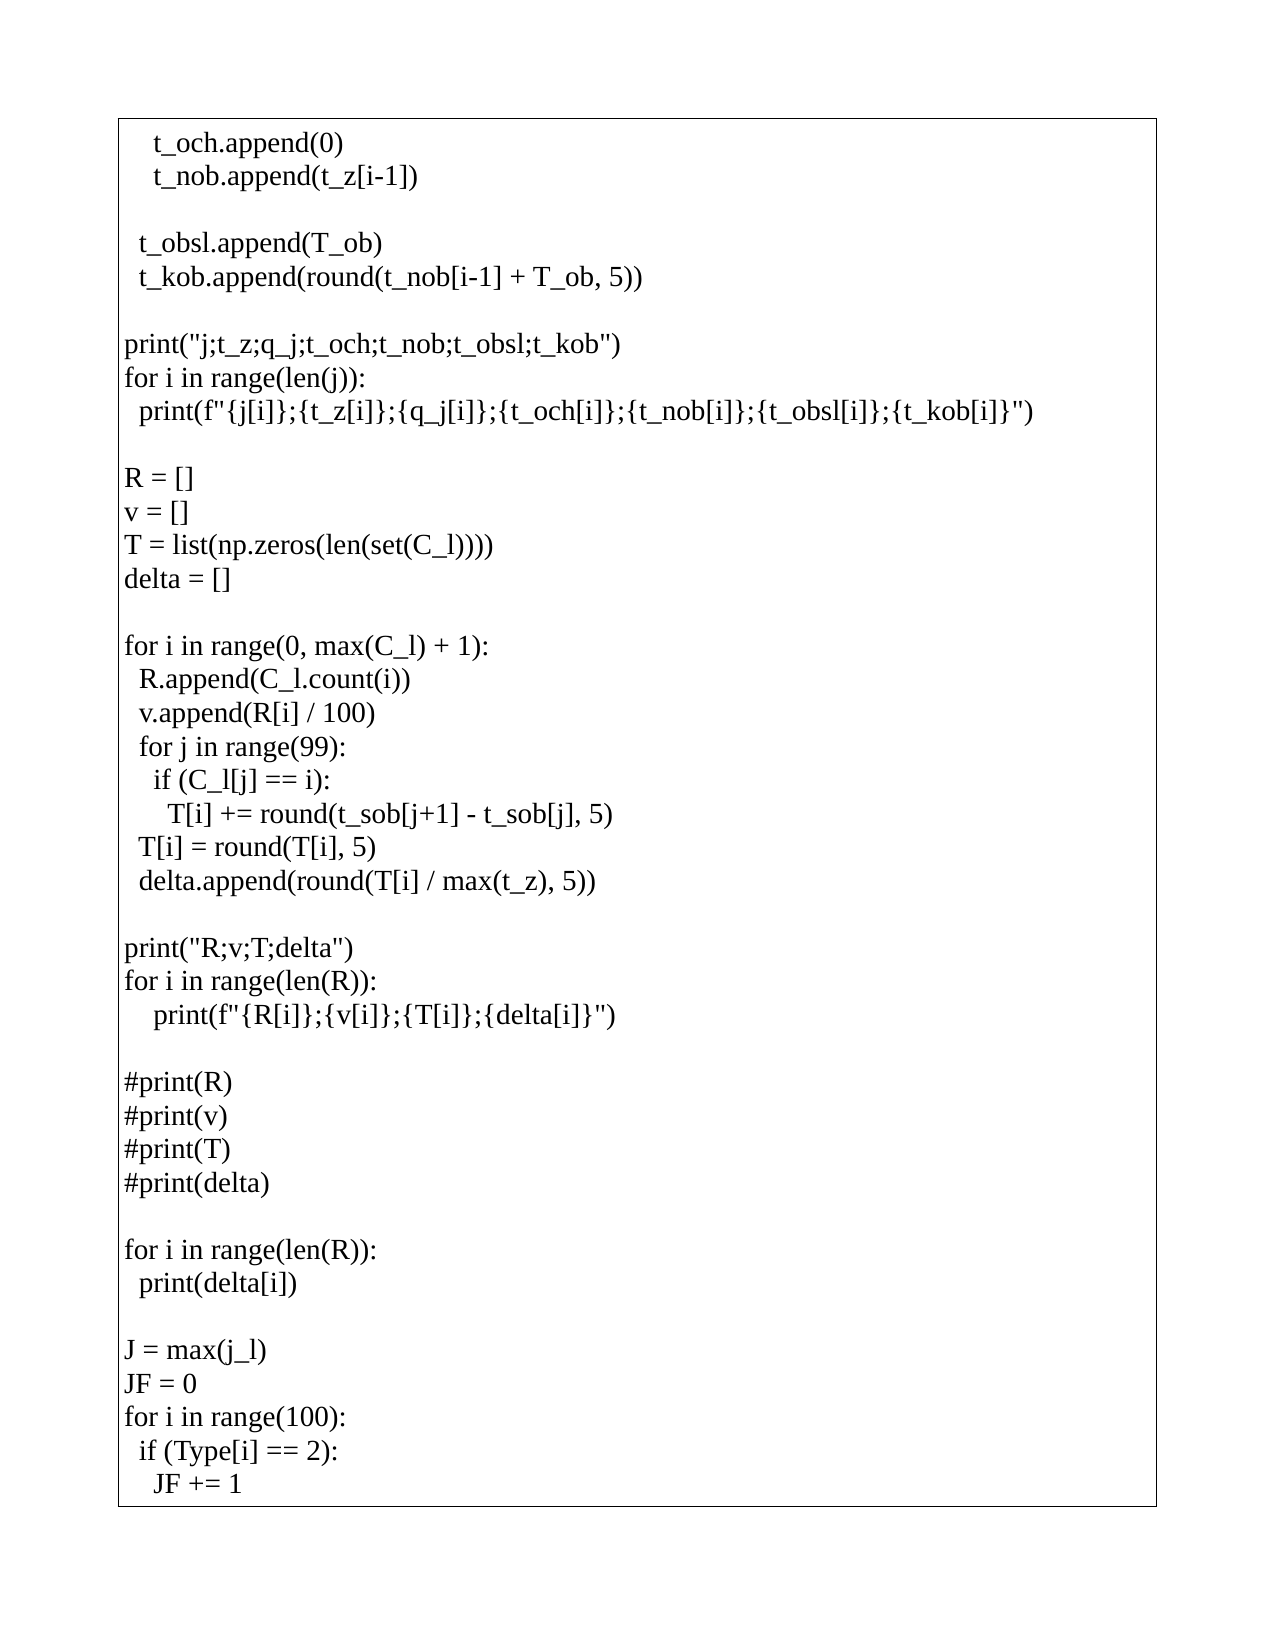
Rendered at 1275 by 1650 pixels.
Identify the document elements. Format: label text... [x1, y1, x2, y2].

table_header t_och.append(0) t_nob.append(t_z[i-1]) t_obsl.append(T_ob) t_kob.append(round(t_nob[i-1] + T_ob, 5)) print("j;t_z;q_j;t_och;t_nob;t_obsl;t_kob") for i in range(len(j)): print(f"{j[i]};{t_z[i]};{q_j[i]};{t_och[i]};{t_nob[i]};{t_obsl[i]};{t_kob[i]}") R = [] v = [] T = list(np.zeros(len(set(C_l)))) delta = [] for i in range(0, max(C_l) + 1): R.append(C_l.count(i)) v.append(R[i] / 100) for j in range(99): if (C_l[j] == i): T[i] += round(t_sob[j+1] - t_sob[j], 5) T[i] = round(T[i], 5) delta.append(round(T[i] / max(t_z), 5)) print("R;v;T;delta") for i in range(len(R)): print(f"{R[i]};{v[i]};{T[i]};{delta[i]}") #print(R) #print(v) #print(T) #print(delta) for i in range(len(R)): print(delta[i]) J = max(j_l) JF = 0 for i in range(100): if (Type[i] == 2): JF += 1 [119, 119, 1156, 1506]
